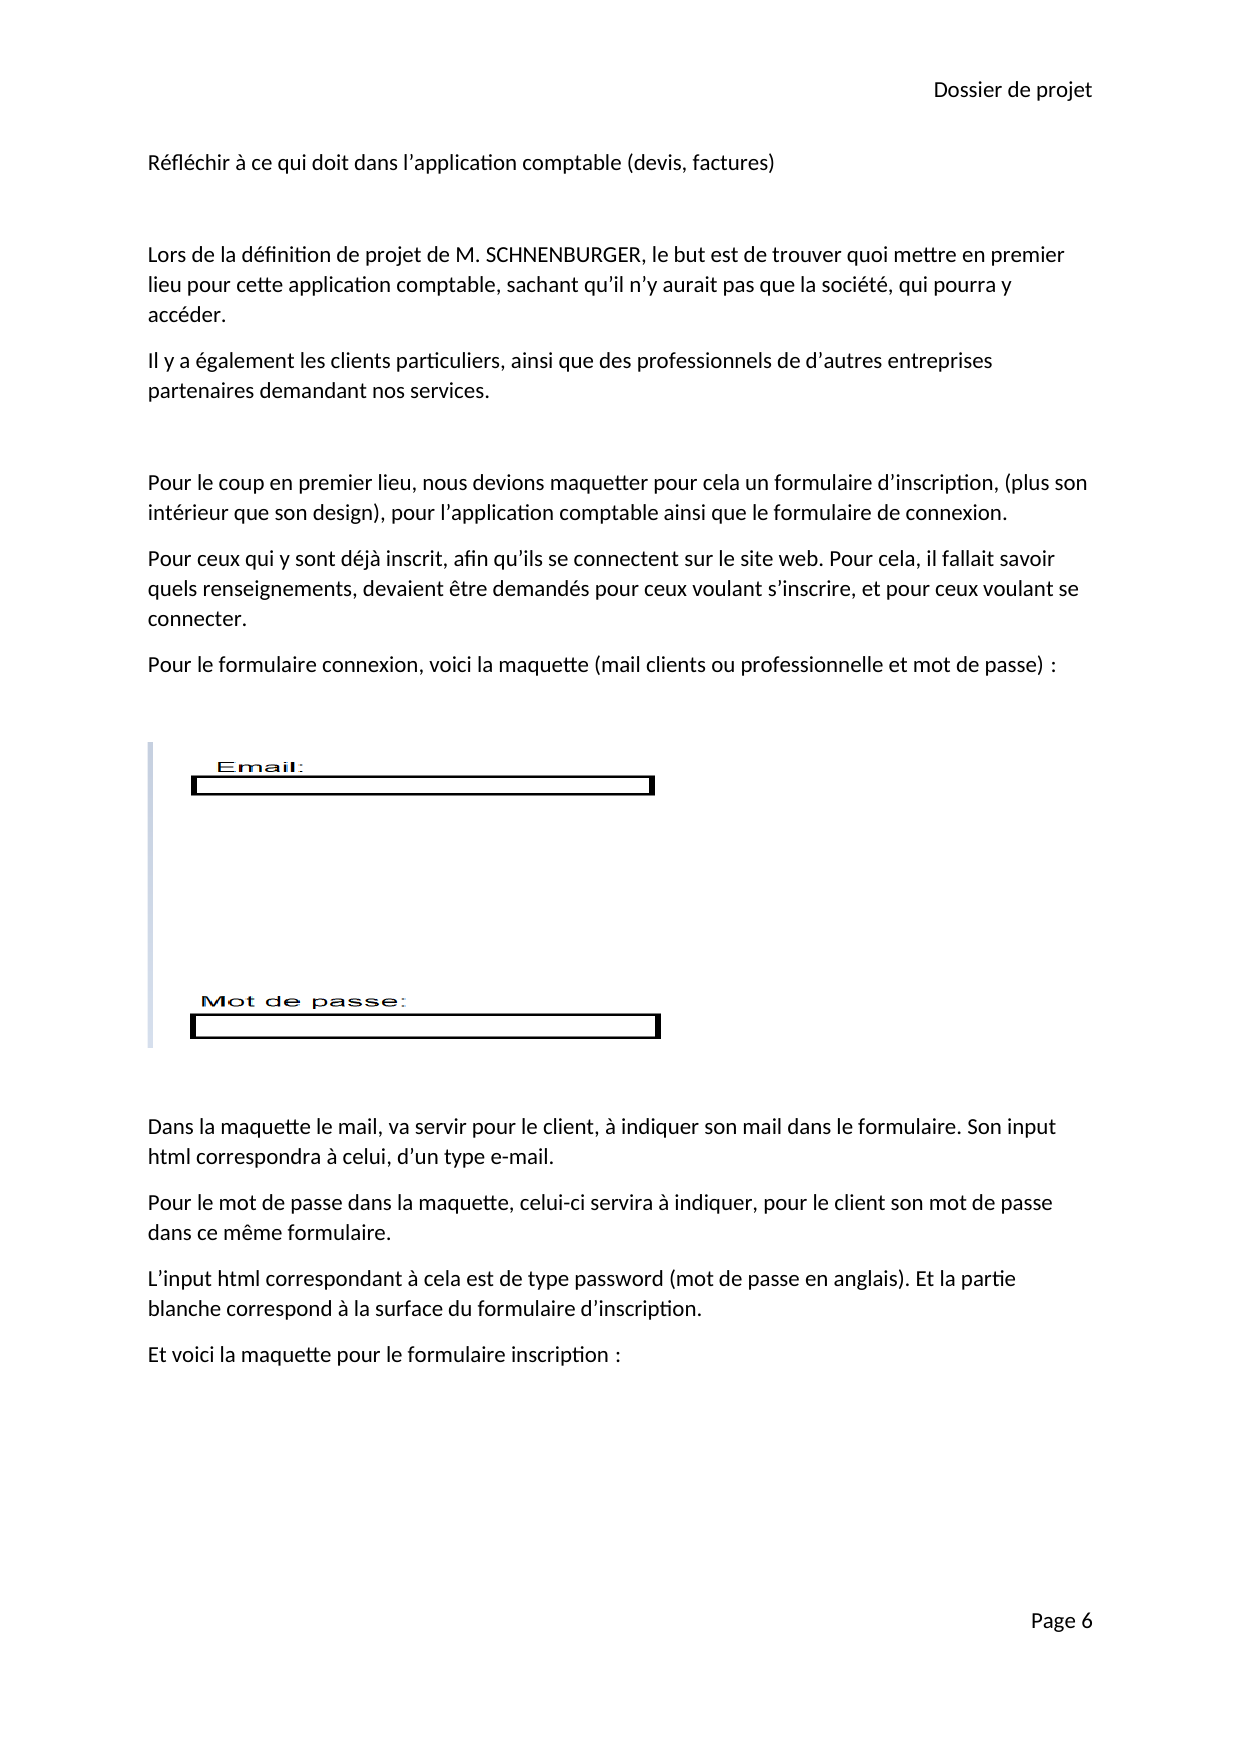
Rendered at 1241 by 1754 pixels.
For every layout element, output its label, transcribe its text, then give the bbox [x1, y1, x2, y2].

text Lors de la définition de projet de M. SCHNENBURGER, le but est de trouver quoi mettre en premier lieu pour cette application comptable, sachant qu’il n’y aurait pas que la société, qui pourra y accéder. [148, 240, 1093, 328]
text L’input html correspondant à cela est de type password (mot de passe en anglais). Et la partie blanche correspond à la surface du formulaire d’inscription. [148, 1264, 1093, 1322]
text Et voici la maquette pour le formulaire inscription : [148, 1340, 1093, 1368]
text Réfléchir à ce qui doit dans l’application comptable (devis, factures) [148, 148, 1093, 176]
text Il y a également les clients particuliers, ainsi que des professionnels de d’autres entreprises partenaires demandant nos services. [148, 346, 1093, 404]
text Pour le mot de passe dans la maquette, celui-ci servira à indiquer, pour le client son mot de passe dans ce même formulaire. [148, 1188, 1093, 1246]
text Dans la maquette le mail, va servir pour le client, à indiquer son mail dans le formulaire. Son input html correspondra à celui, d’un type e-mail. [148, 1112, 1093, 1170]
text Pour le formulaire connexion, voici la maquette (mail clients ou professionnelle et mot de passe) : [148, 650, 1093, 678]
text Pour ceux qui y sont déjà inscrit, afin qu’ils se connectent sur le site web. Pour cela, il fallait savoir quels renseignements, devaient être demandés pour ceux voulant s’inscrire, et pour ceux voulant se connecter. [148, 544, 1093, 632]
text Pour le coup en premier lieu, nous devions maquetter pour cela un formulaire d’inscription, (plus son intérieur que son design), pour l’application comptable ainsi que le formulaire de connexion. [148, 468, 1093, 526]
